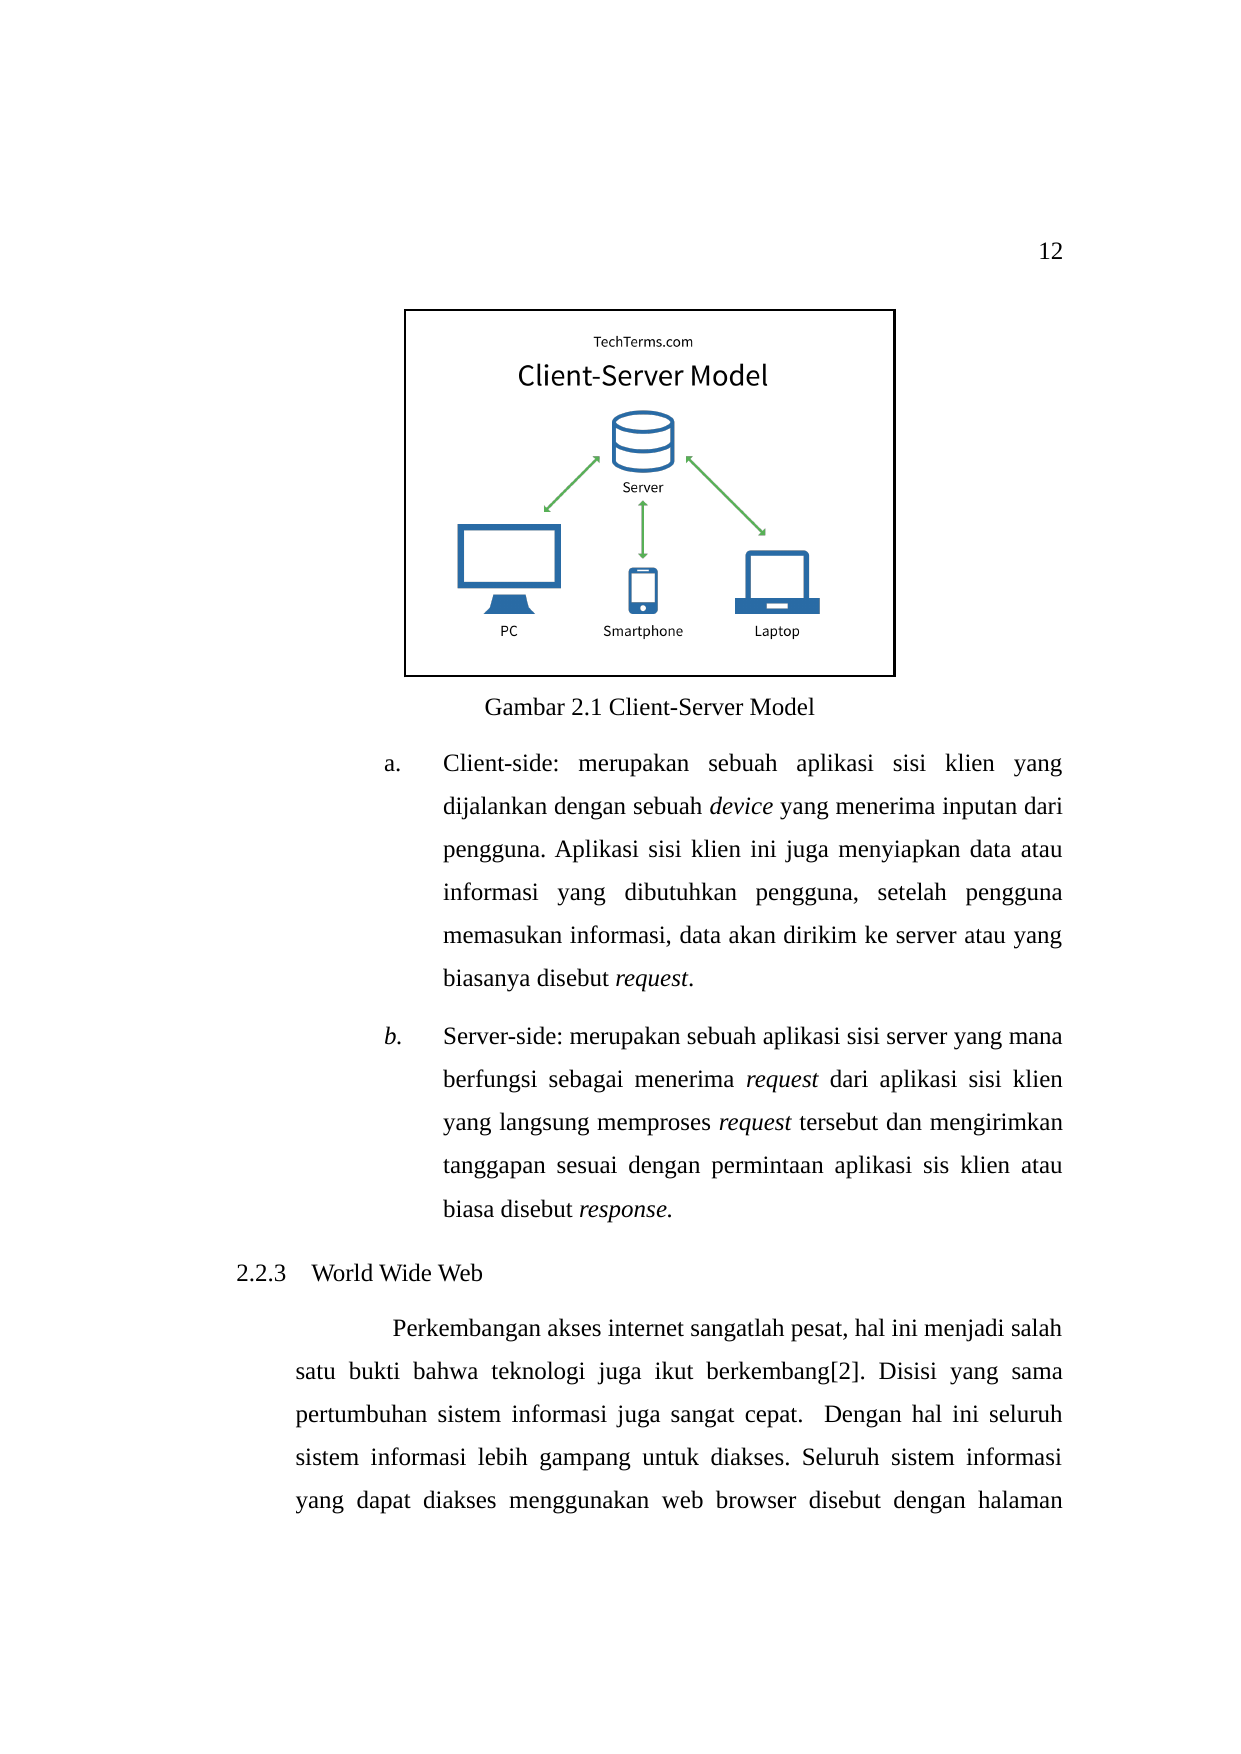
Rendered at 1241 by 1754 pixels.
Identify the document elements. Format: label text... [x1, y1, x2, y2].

list Gambar 2.1 Client-Server Model [404, 677, 896, 721]
text Perkembangan akses internet sangatlah pesat, hal ini menjadi salah satu bukti bahwa teknologi juga ikut berkembang[2]. Disisi yang sama pertumbuhan sistem informasi juga sangat cepat. Dengan hal ini seluruh sistem informasi lebih gampang untuk diakses. Seluruh sistem informasi yang dapat diakses menggunakan web browser disebut dengan halaman [295, 1313, 1063, 1514]
subtitle World Wide Web [236, 1258, 1063, 1287]
picture [406, 311, 893, 675]
subtitle Client-side: merupakan sebuah aplikasi sisi klien yang dijalankan dengan sebuah device yang menerima inputan dari pengguna. Aplikasi sisi klien ini juga menyiapkan data atau informasi yang dibutuhkan pengguna, setelah pengguna memasukan informasi, data akan dirikim ke server atau yang biasanya disebut request. [384, 296, 1063, 992]
subtitle Server-side: merupakan sebuah aplikasi sisi server yang mana berfungsi sebagai menerima request dari aplikasi sisi klien yang langsung memproses request tersebut dan mengirimkan tanggapan sesuai dengan permintaan aplikasi sis klien atau biasa disebut response. [384, 1021, 1063, 1222]
